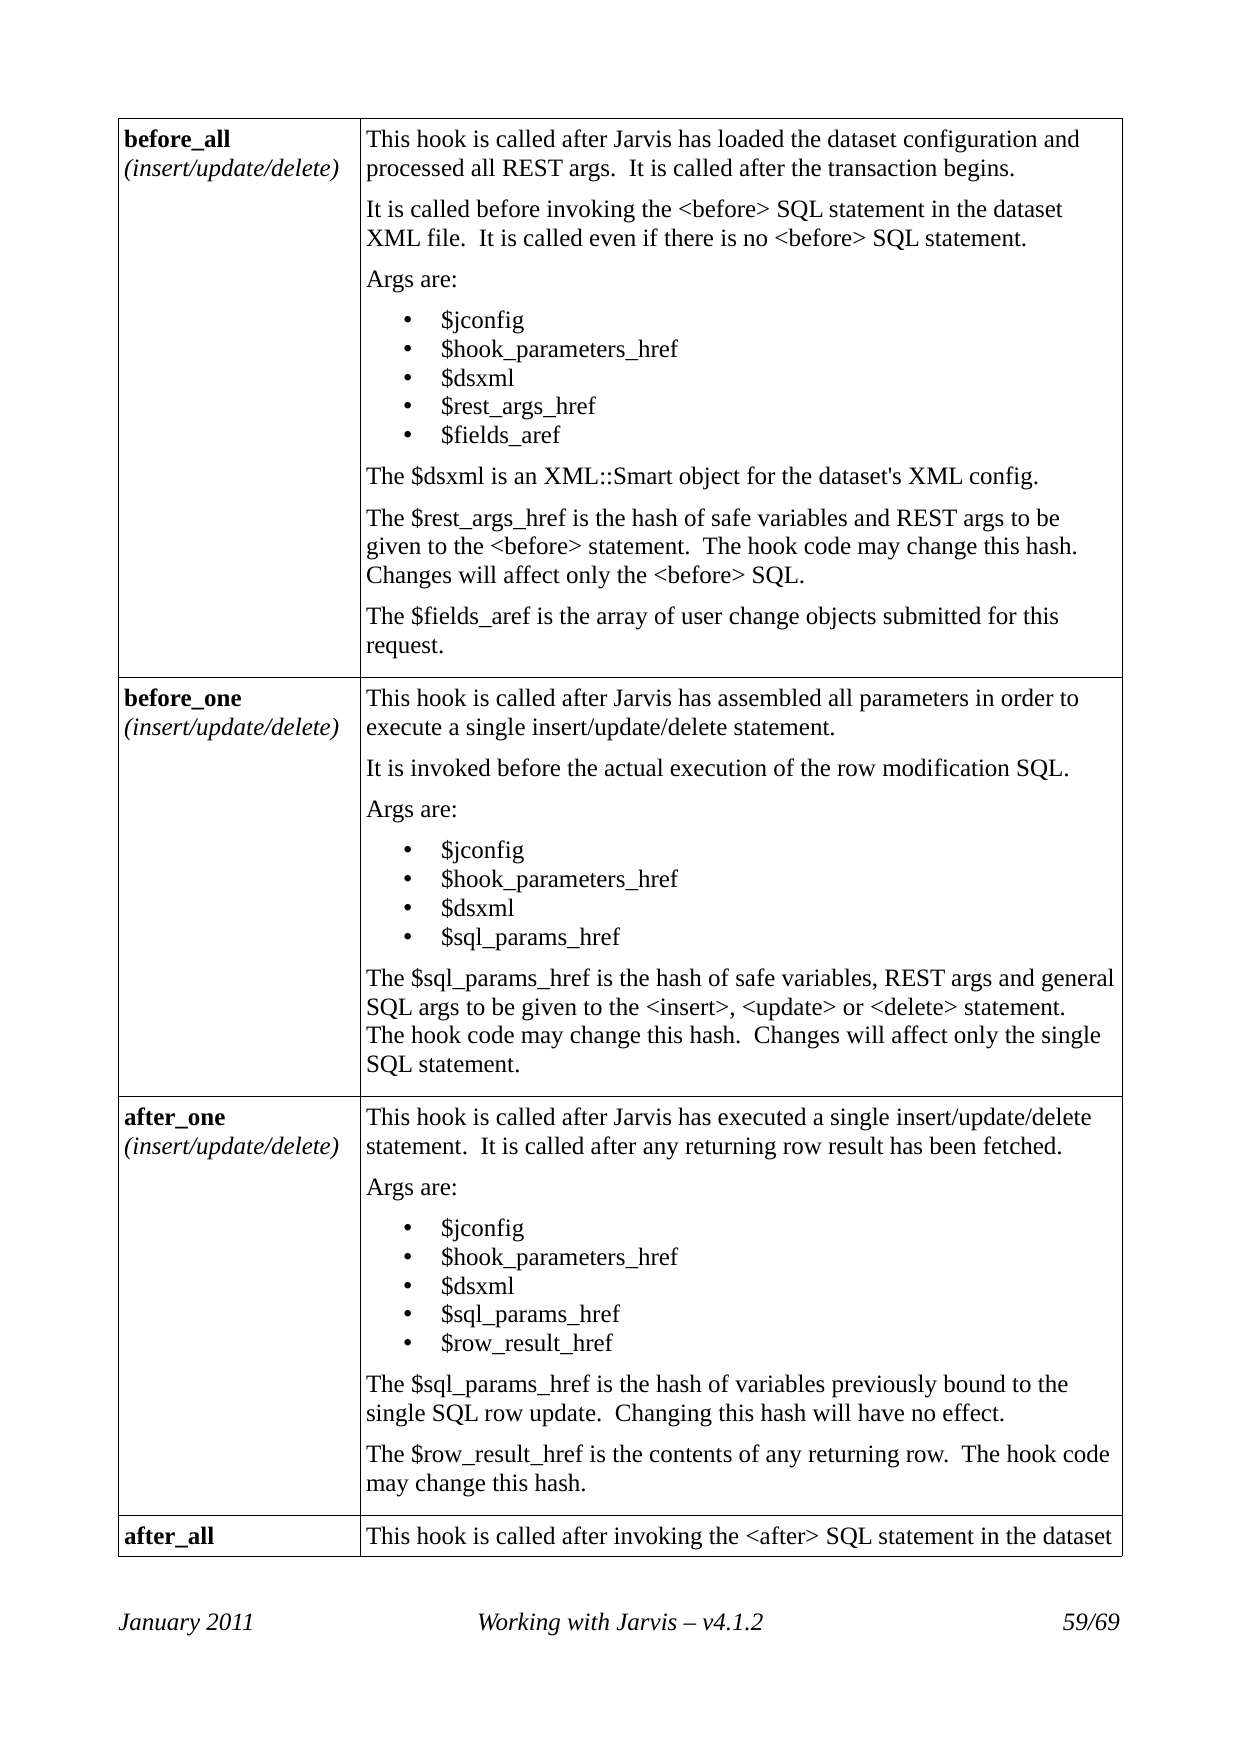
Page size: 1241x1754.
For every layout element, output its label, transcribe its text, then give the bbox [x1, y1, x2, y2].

table_cell This hook is called after invoking the <after> SQL statement in the dataset [361, 1516, 1122, 1556]
table_cell before_all (insert/update/delete) [119, 119, 360, 677]
table_cell This hook is called after Jarvis has loaded the dataset configuration and processed all REST args. It is called after the transaction begins. It is called before invoking the <before> SQL statement in the dataset XML file. It is called even if there is no <before> SQL statement. Args are: $jconfig $hook_parameters_href $dsxml $rest_args_href $fields_aref The $dsxml is an XML::Smart object for the dataset's XML config. The $rest_args_href is the hash of safe variables and REST args to be given to the <before> statement. The hook code may change this hash. Changes will affect only the <before> SQL. The $fields_aref is the array of user change objects submitted for this request. [361, 119, 1122, 677]
table_cell before_one (insert/update/delete) [119, 678, 360, 1096]
table_cell This hook is called after Jarvis has assembled all parameters in order to execute a single insert/update/delete statement. It is invoked before the actual execution of the row modification SQL. Args are: $jconfig $hook_parameters_href $dsxml $sql_params_href The $sql_params_href is the hash of safe variables, REST args and general SQL args to be given to the <insert>, <update> or <delete> statement. The hook code may change this hash. Changes will affect only the single SQL statement. [361, 678, 1122, 1096]
table_cell after_all [119, 1516, 360, 1556]
table_cell This hook is called after Jarvis has executed a single insert/update/delete statement. It is called after any returning row result has been fetched. Args are: $jconfig $hook_parameters_href $dsxml $sql_params_href $row_result_href The $sql_params_href is the hash of variables previously bound to the single SQL row update. Changing this hash will have no effect. The $row_result_href is the contents of any returning row. The hook code may change this hash. [361, 1097, 1122, 1515]
table_cell after_one (insert/update/delete) [119, 1097, 360, 1515]
